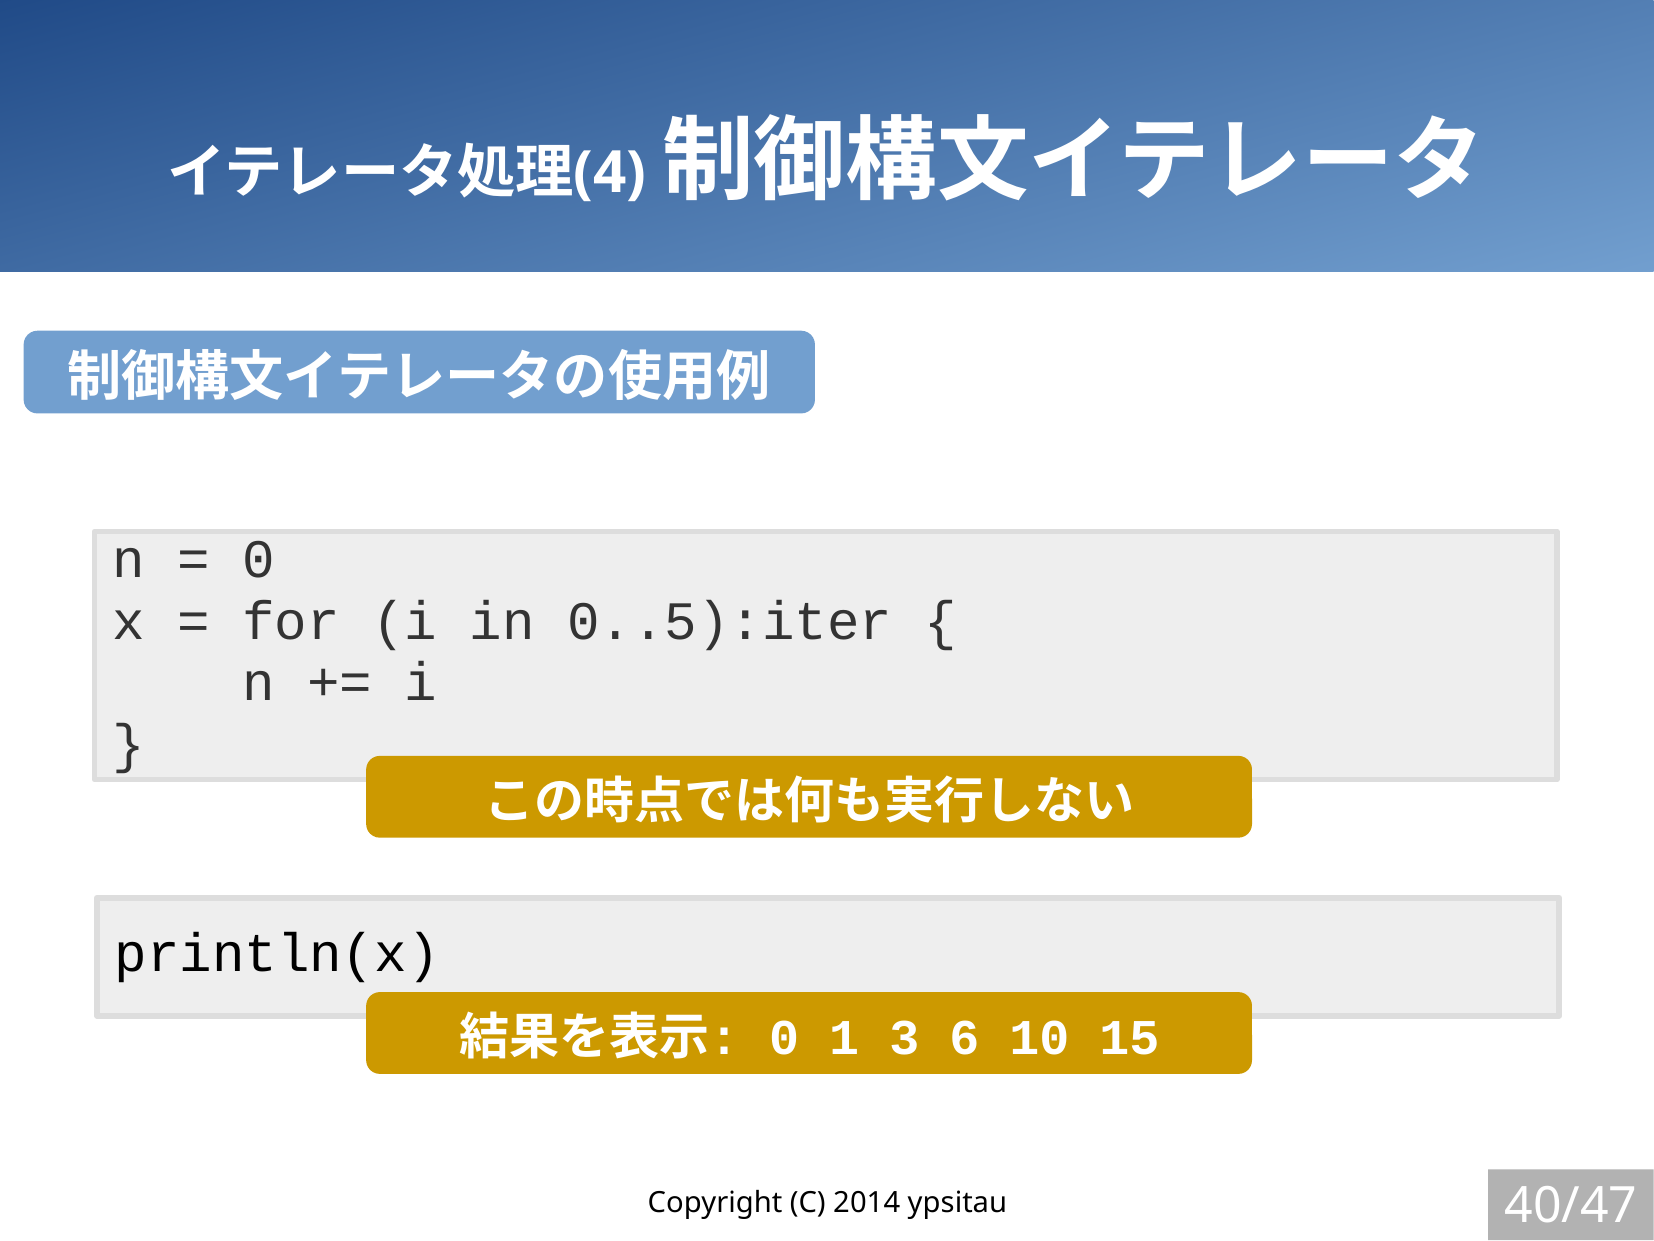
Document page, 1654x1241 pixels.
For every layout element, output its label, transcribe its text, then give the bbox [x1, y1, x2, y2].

text_box println(x) [97, 897, 1560, 1016]
title イテレータ処理(4) 制御構文イテレータ [82, 49, 1571, 257]
text_box この時点では何も実行しない [366, 755, 1253, 838]
text_box 制御構文イテレータの使用例 [23, 330, 815, 414]
text_box n = 0 x = for (i in 0..5):iter { n += i } [94, 531, 1557, 780]
text_box 結果を表示: 0 1 3 6 10 15 [366, 992, 1253, 1074]
